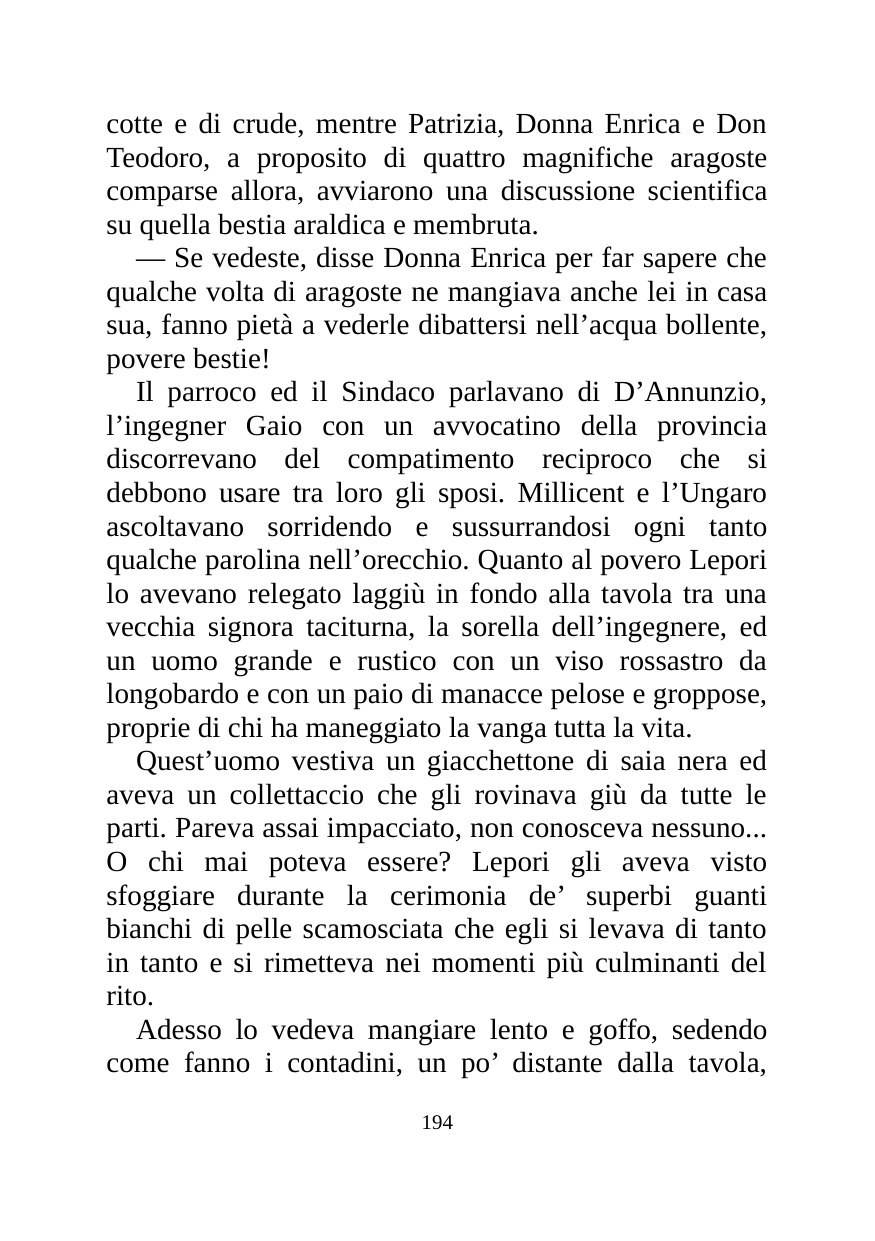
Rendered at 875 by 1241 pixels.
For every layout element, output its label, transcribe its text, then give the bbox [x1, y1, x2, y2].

text Quest’uomo vestiva un giacchettone di saia nera ed aveva un collettaccio che gli rovinava giù da tutte le parti. Pareva assai impacciato, non conosceva nessuno... O chi mai poteva essere? Lepori gli aveva visto sfoggiare durante la cerimonia de’ superbi guanti bianchi di pelle scamosciata che egli si levava di tanto in tanto e si rimetteva nei momenti più culminanti del rito. [106, 743, 768, 1012]
text cotte e di crude, mentre Patrizia, Donna Enrica e Don Teodoro, a proposito di quattro magnifiche aragoste comparse allora, avviarono una discussione scientifica su quella bestia araldica e membruta. [106, 106, 768, 240]
text Il parroco ed il Sindaco parlavano di D’Annunzio, l’ingegner Gaio con un avvocatino della provincia discorrevano del compatimento reciproco che si debbono usare tra loro gli sposi. Millicent e l’Ungaro ascoltavano sorridendo e sussurrandosi ogni tanto qualche parolina nell’orecchio. Quanto al povero Lepori lo avevano relegato laggiù in fondo alla tavola tra una vecchia signora taciturna, la sorella dell’ingegnere, ed un uomo grande e rustico con un viso rossastro da longobardo e con un paio di manacce pelose e groppose, proprie di chi ha maneggiato la vanga tutta la vita. [106, 374, 768, 743]
text Adesso lo vedeva mangiare lento e goffo, sedendo come fanno i contadini, un po’ distante dalla tavola, [106, 1012, 768, 1079]
text — Se vedeste, disse Donna Enrica per far sapere che qualche volta di aragoste ne mangiava anche lei in casa sua, fanno pietà a vederle dibattersi nell’acqua bollente, povere bestie! [106, 240, 768, 374]
